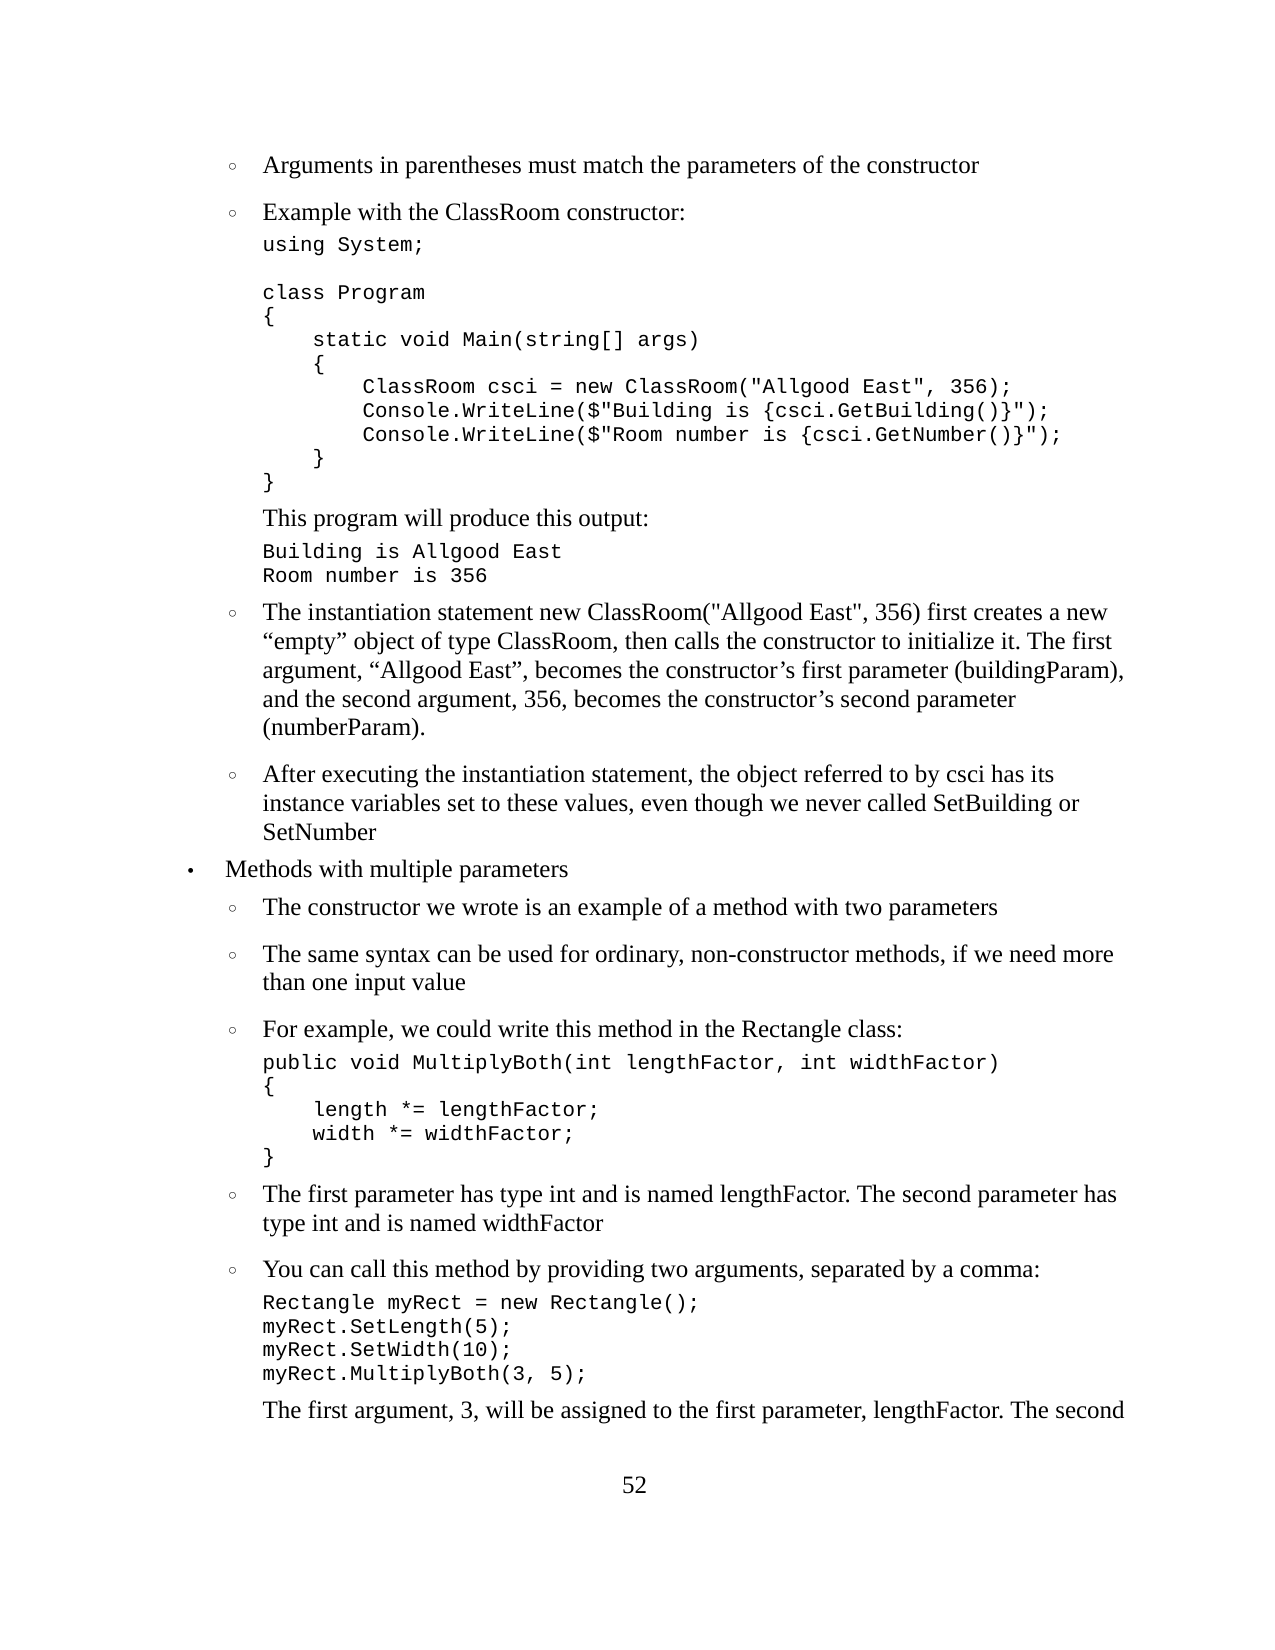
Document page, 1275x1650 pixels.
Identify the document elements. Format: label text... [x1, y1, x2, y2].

list using System; [225, 234, 1125, 258]
list The first parameter has type int and is named lengthFactor. The second parameter has type int and is named widthFactor [225, 1179, 1125, 1236]
list Console.WriteLine($"Room number is {csci.GetNumber()}"); [225, 423, 1125, 447]
list This program will produce this output: [225, 503, 1125, 532]
list } [225, 447, 1125, 471]
list Arguments in parentheses must match the parameters of the constructor [225, 150, 1125, 179]
list The first argument, 3, will be assigned to the first parameter, lengthFactor. The second [225, 1396, 1125, 1424]
list myRect.SetLength(5); [225, 1316, 1125, 1339]
list Building is Allgood East [225, 541, 1125, 565]
list { [225, 1075, 1125, 1099]
list } [225, 1146, 1125, 1170]
list After executing the instantiation statement, the object referred to by csci has its instance variables set to these values, even though we never called SetBuilding or SetNumber [225, 759, 1125, 845]
list width *= widthFactor; [225, 1123, 1125, 1146]
list Rectangle myRect = new Rectangle(); [225, 1292, 1125, 1316]
list You can call this method by providing two arguments, separated by a comma: [225, 1254, 1125, 1283]
list static void Main(string[] args) [225, 329, 1125, 353]
list Example with the ClassRoom constructor: [225, 197, 1125, 225]
list myRect.MultiplyBoth(3, 5); [225, 1363, 1125, 1387]
list Console.WriteLine($"Building is {csci.GetBuilding()}"); [225, 400, 1125, 423]
list class Program [225, 282, 1125, 305]
list length *= lengthFactor; [225, 1099, 1125, 1123]
list The constructor we wrote is an example of a method with two parameters [225, 892, 1125, 921]
list } [225, 471, 1125, 494]
list Room number is 356 [225, 565, 1125, 588]
list The same syntax can be used for ordinary, non-constructor methods, if we need more than one input value [225, 939, 1125, 996]
list The instantiation statement new ClassRoom("Allgood East", 356) first creates a new “empty” object of type ClassRoom, then calls the constructor to initialize it. The first argument, “Allgood East”, becomes the constructor’s first parameter (buildingParam), and the second argument, 356, becomes the constructor’s second parameter (numberParam). [225, 597, 1125, 741]
list { [225, 305, 1125, 329]
list myRect.SetWidth(10); [225, 1339, 1125, 1363]
list For example, we could write this method in the Rectangle class: [225, 1014, 1125, 1043]
list { [225, 353, 1125, 376]
list public void MultiplyBoth(int lengthFactor, int widthFactor) [225, 1052, 1125, 1075]
list ClassRoom csci = new ClassRoom("Allgood East", 356); [225, 376, 1125, 400]
list Methods with multiple parameters [187, 854, 1125, 883]
